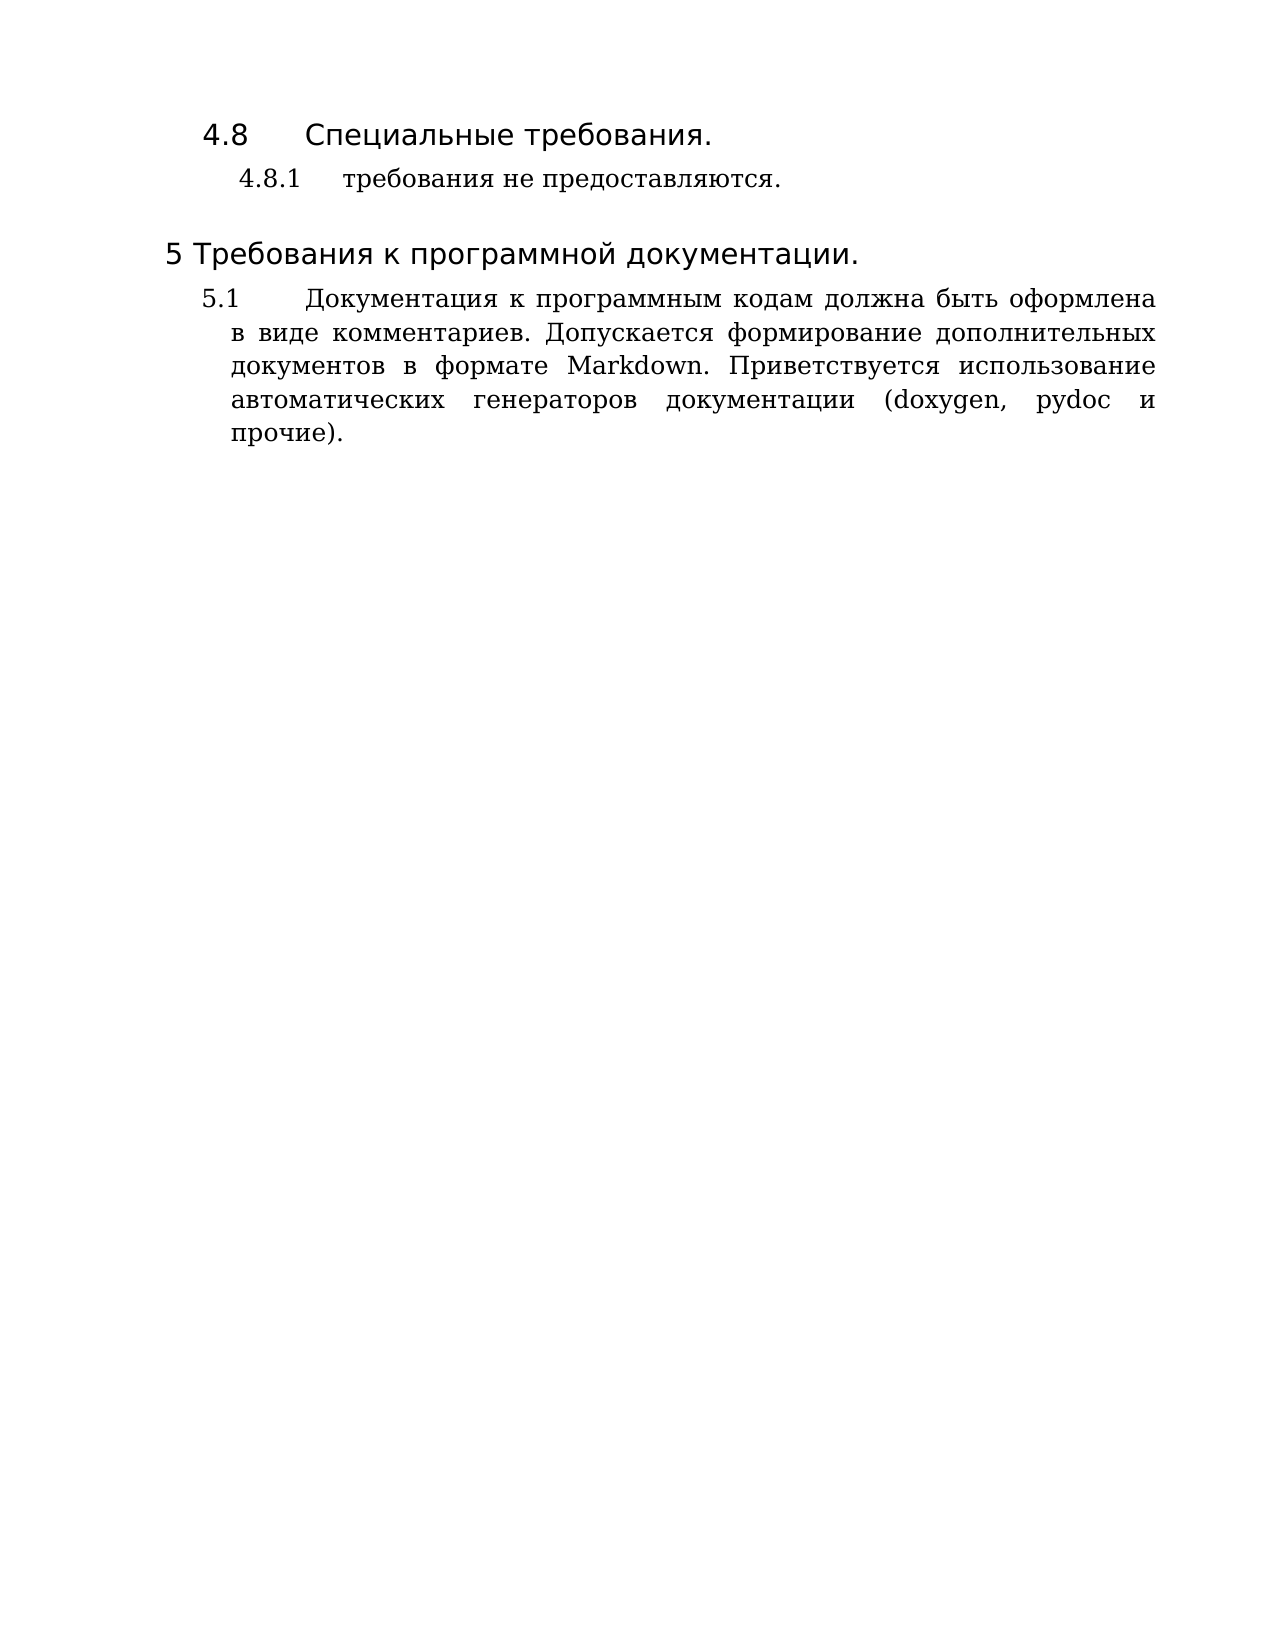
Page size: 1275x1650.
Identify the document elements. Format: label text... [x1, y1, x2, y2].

list требования не предоставляются. [231, 164, 1157, 194]
subtitle Требования к программной документации. [156, 238, 1157, 272]
subtitle Специальные требования. [193, 118, 1157, 152]
list Документация к программным кодам должна быть оформлена в виде комментариев. Допускается формирование дополнительных документов в формате Markdown. Приветствуется использование автоматических генераторов документации (doxygen, pydoc и прочие). [193, 284, 1157, 447]
